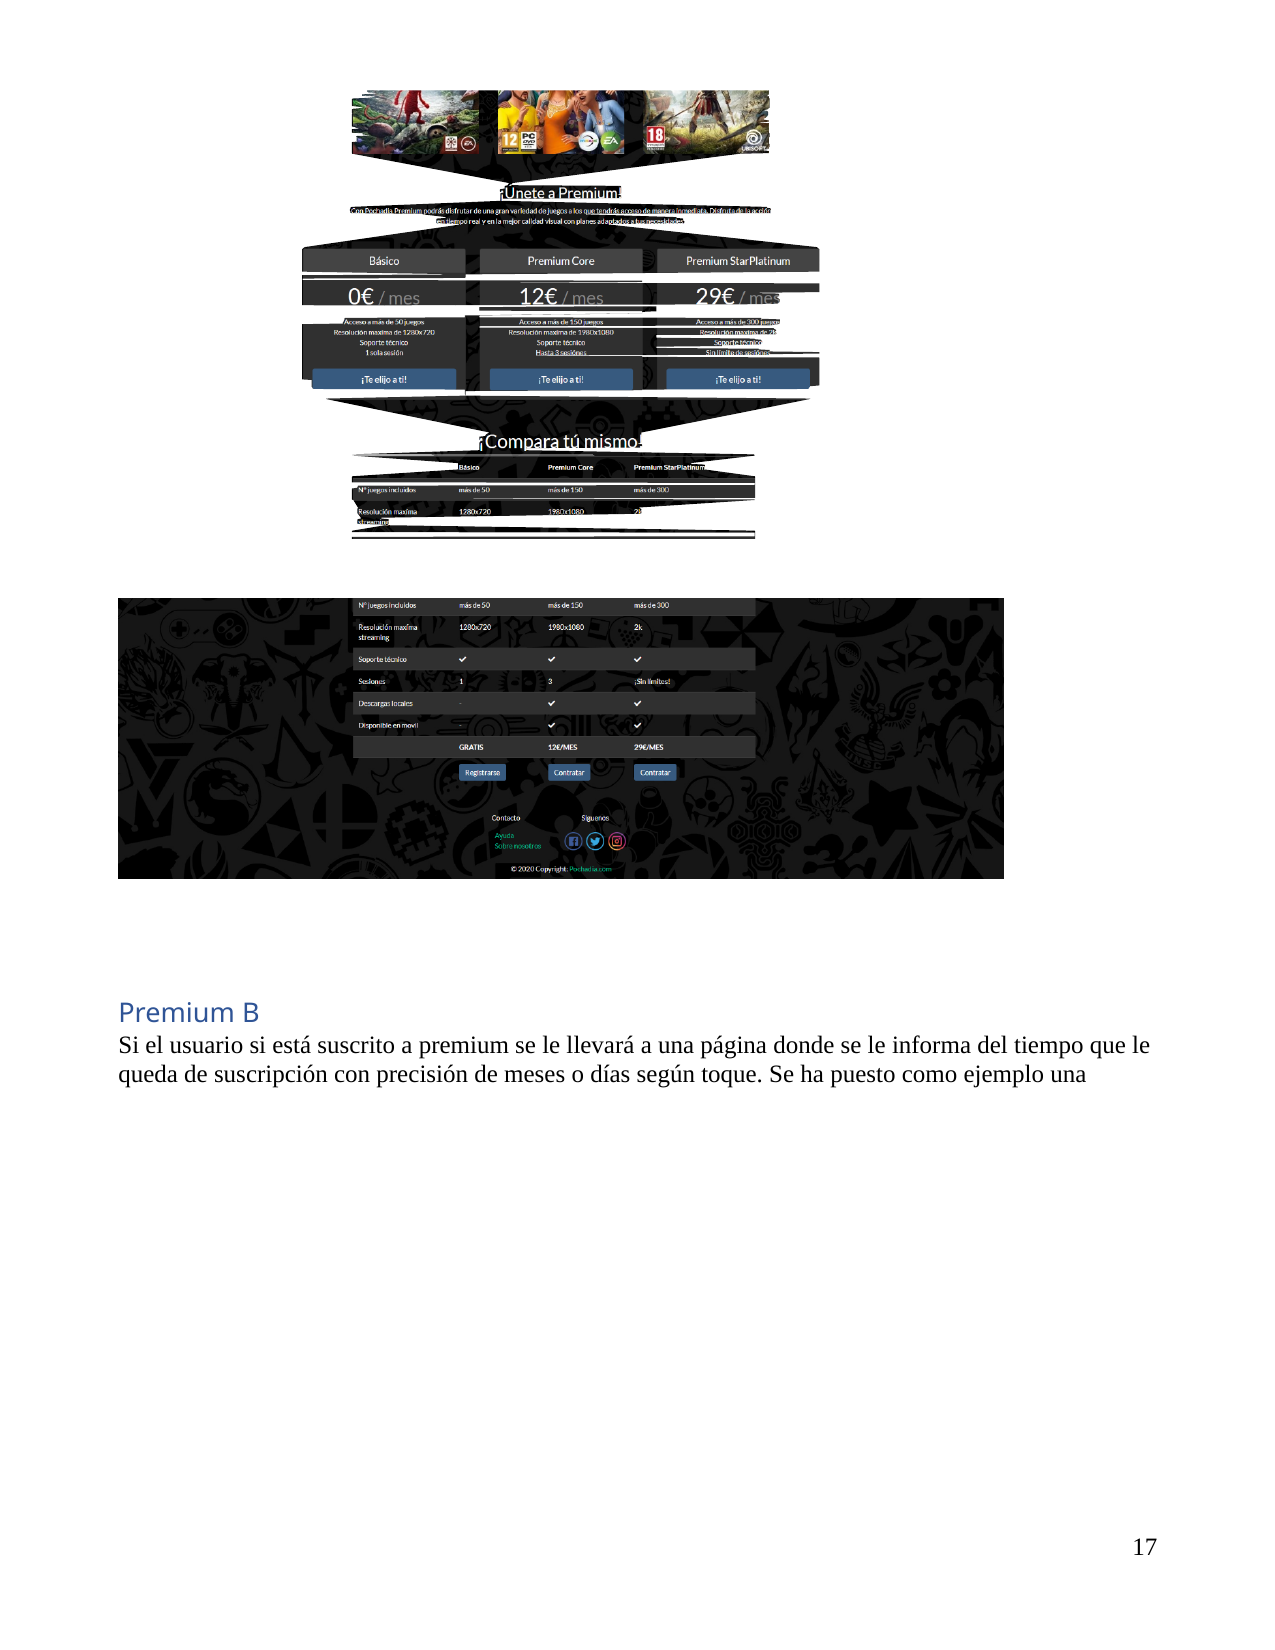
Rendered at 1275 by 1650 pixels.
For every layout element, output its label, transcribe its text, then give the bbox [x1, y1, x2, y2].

text Premium B [118, 993, 1157, 1030]
text Si el usuario si está suscrito a premium se le llevará a una página donde se le informa del tiempo que le queda de suscripción con precisión de meses o días según toque. Se ha puesto como ejemplo una [118, 1030, 1157, 1087]
